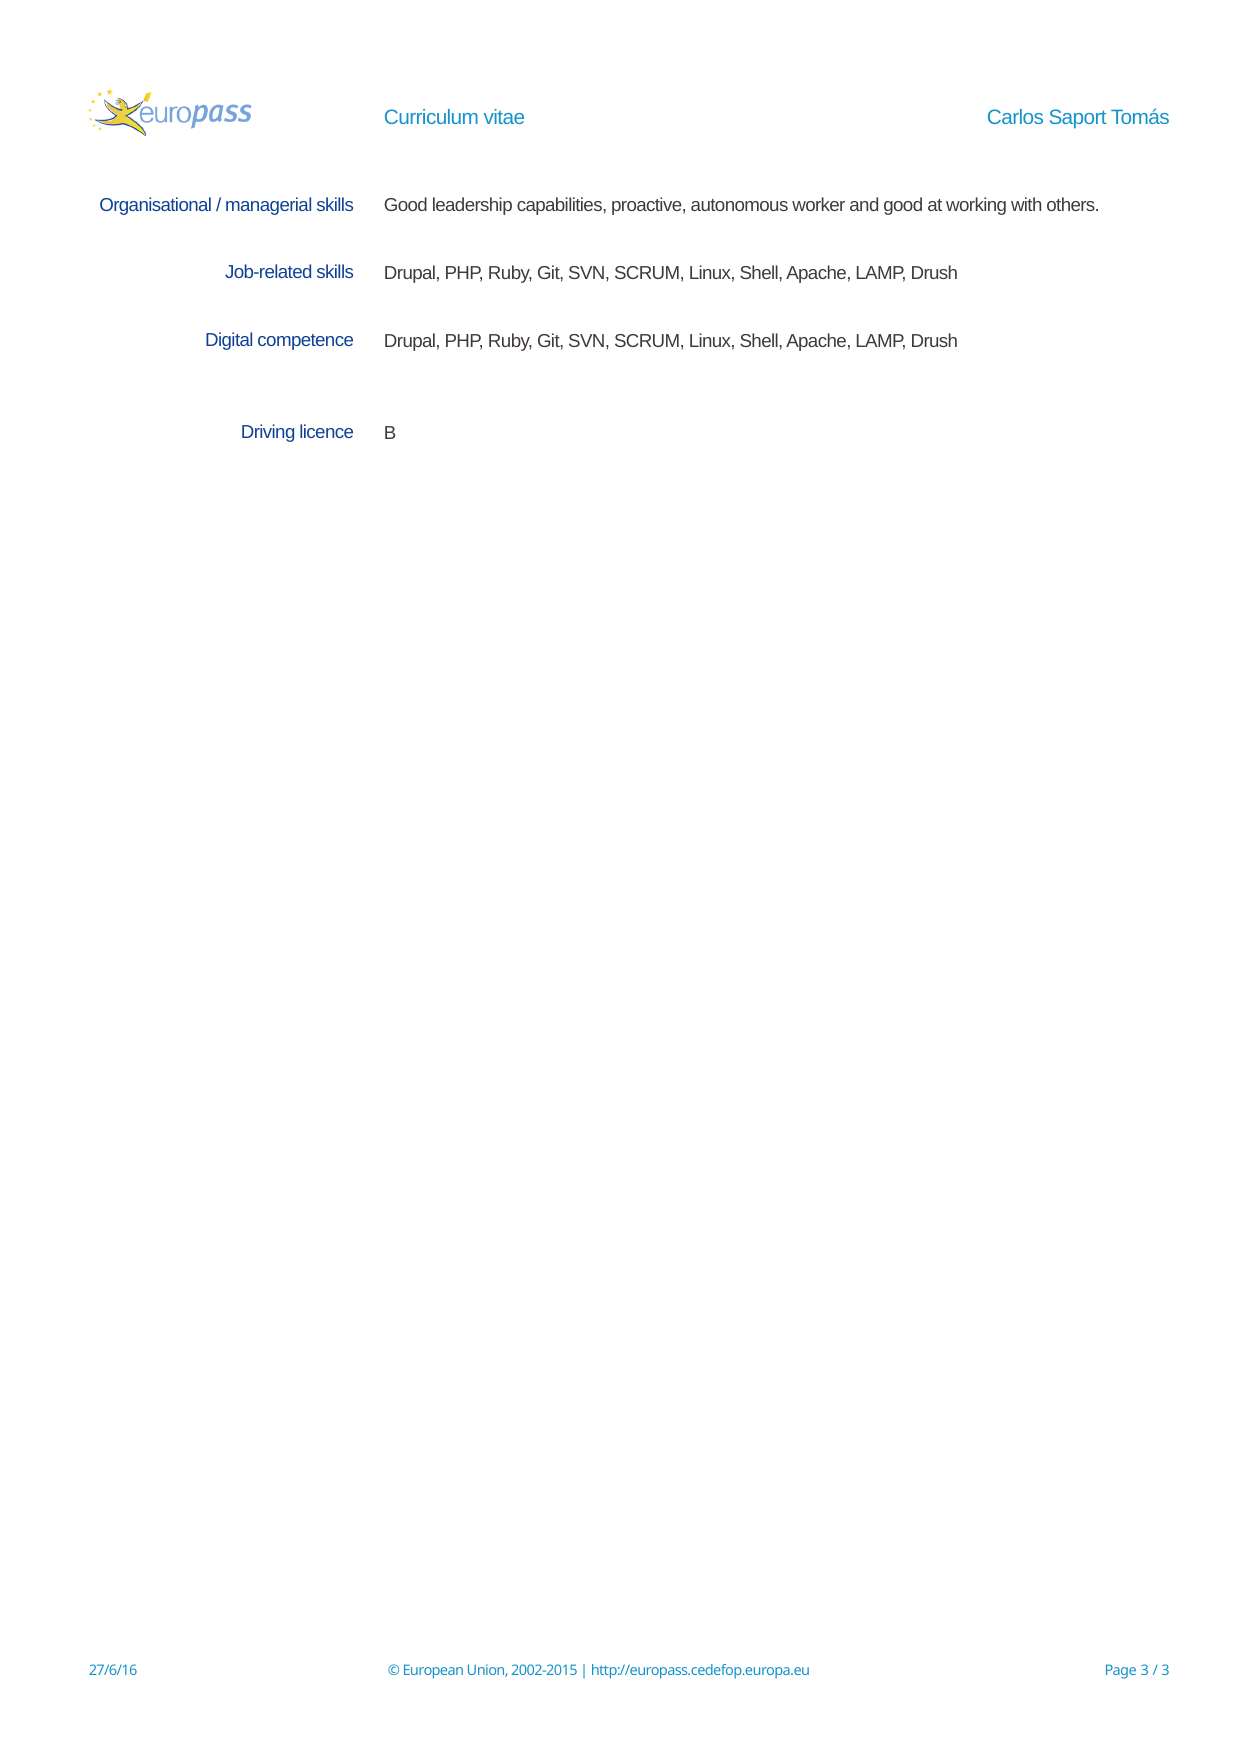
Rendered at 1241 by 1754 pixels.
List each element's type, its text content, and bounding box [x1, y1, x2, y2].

table_header B [384, 419, 1169, 449]
table_header Driving licence [89, 419, 384, 449]
table_header Organisational / managerial skills [89, 191, 384, 221]
table_header Drupal, PHP, Ruby, Git, SVN, SCRUM, Linux, Shell, Apache, LAMP, Drush [384, 259, 1169, 289]
table_header Good leadership capabilities, proactive, autonomous worker and good at working with others. [384, 191, 1169, 221]
picture [88, 88, 252, 136]
table_header Drupal, PHP, Ruby, Git, SVN, SCRUM, Linux, Shell, Apache, LAMP, Drush [384, 327, 1169, 362]
table_header Job-related skills [89, 259, 384, 289]
table_header Digital competence [89, 327, 384, 362]
